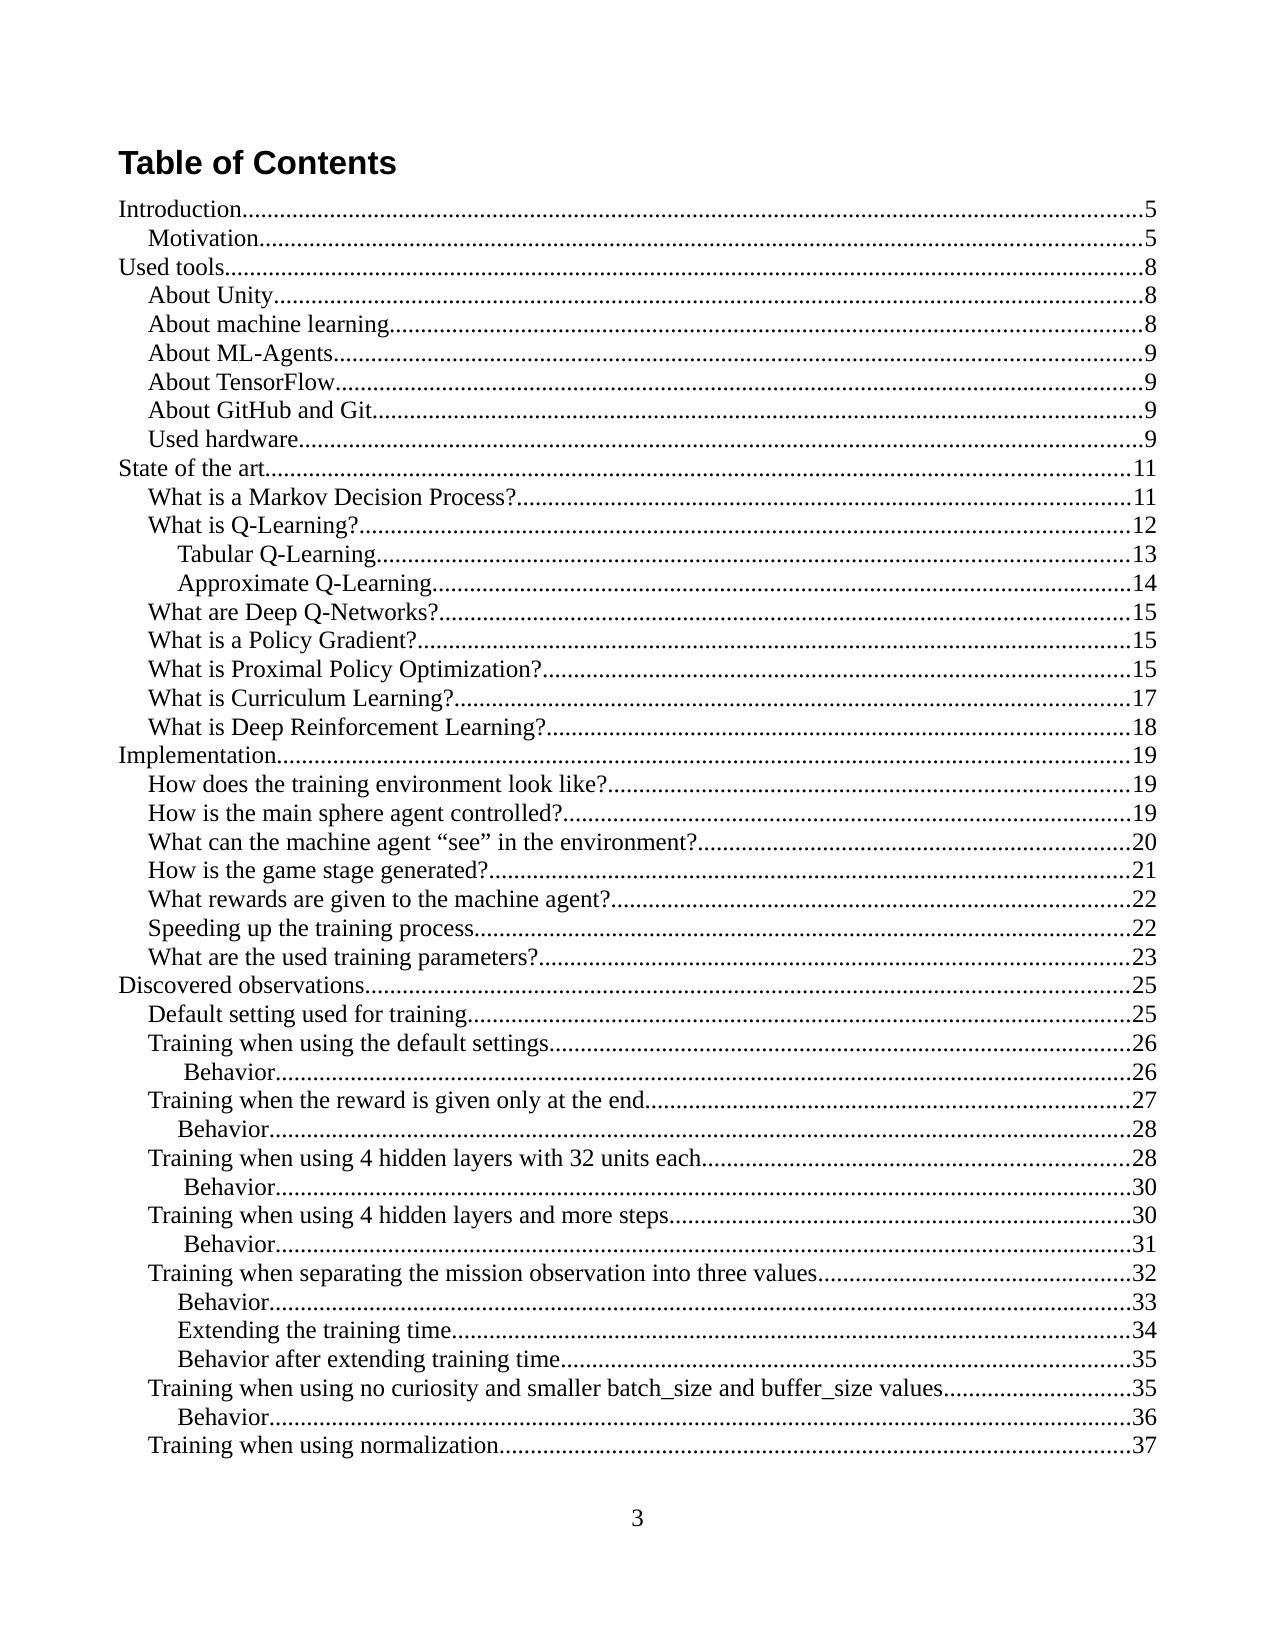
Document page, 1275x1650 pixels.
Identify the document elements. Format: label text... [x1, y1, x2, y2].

text Tabular Q-Learning 13 [177, 539, 1157, 568]
text What is Q-Learning? 12 [148, 510, 1157, 539]
text How is the game stage generated? 21 [148, 855, 1157, 884]
text Training when using 4 hidden layers with 32 units each 28 [148, 1143, 1157, 1172]
text What is a Markov Decision Process? 11 [148, 482, 1157, 510]
text Introduction 5 [118, 194, 1157, 223]
text Behavior 26 [177, 1057, 1157, 1085]
text What is Proximal Policy Optimization? 15 [148, 654, 1157, 683]
text Implementation 19 [118, 740, 1157, 769]
text Default setting used for training 25 [148, 999, 1157, 1028]
text Training when the reward is given only at the end 27 [148, 1085, 1157, 1114]
text Training when using 4 hidden layers and more steps 30 [148, 1200, 1157, 1229]
text Used hardware 9 [148, 424, 1157, 453]
text Behavior 36 [177, 1402, 1157, 1430]
text What is Curriculum Learning? 17 [148, 683, 1157, 712]
text About Unity 8 [148, 280, 1157, 309]
text Approximate Q-Learning 14 [177, 568, 1157, 597]
subtitle Table of Contents [118, 143, 1157, 182]
text What can the machine agent “see” in the environment? 20 [148, 827, 1157, 855]
text Motivation 5 [148, 223, 1157, 252]
text About TensorFlow 9 [148, 367, 1157, 395]
text Training when using normalization 37 [148, 1430, 1157, 1459]
text Training when separating the mission observation into three values 32 [148, 1258, 1157, 1287]
text What rewards are given to the machine agent? 22 [148, 884, 1157, 913]
text Discovered observations 25 [118, 970, 1157, 999]
text About GitHub and Git 9 [148, 395, 1157, 424]
text Extending the training time 34 [177, 1315, 1157, 1344]
text Behavior 28 [177, 1114, 1157, 1143]
text About ML-Agents 9 [148, 338, 1157, 367]
text Training when using no curiosity and smaller batch_size and buffer_size values 35 [148, 1373, 1157, 1402]
text Behavior 31 [177, 1229, 1157, 1258]
text What are the used training parameters? 23 [148, 942, 1157, 970]
text How is the main sphere agent controlled? 19 [148, 798, 1157, 827]
text About machine learning 8 [148, 309, 1157, 338]
text Behavior after extending training time 35 [177, 1344, 1157, 1373]
text What is a Policy Gradient? 15 [148, 625, 1157, 654]
text Used tools 8 [118, 252, 1157, 280]
text State of the art 11 [118, 453, 1157, 482]
text Training when using the default settings 26 [148, 1028, 1157, 1057]
text What are Deep Q-Networks? 15 [148, 597, 1157, 625]
text Behavior 30 [177, 1172, 1157, 1200]
text How does the training environment look like? 19 [148, 769, 1157, 798]
text Behavior 33 [177, 1287, 1157, 1315]
text Speeding up the training process 22 [148, 913, 1157, 942]
text What is Deep Reinforcement Learning? 18 [148, 712, 1157, 740]
